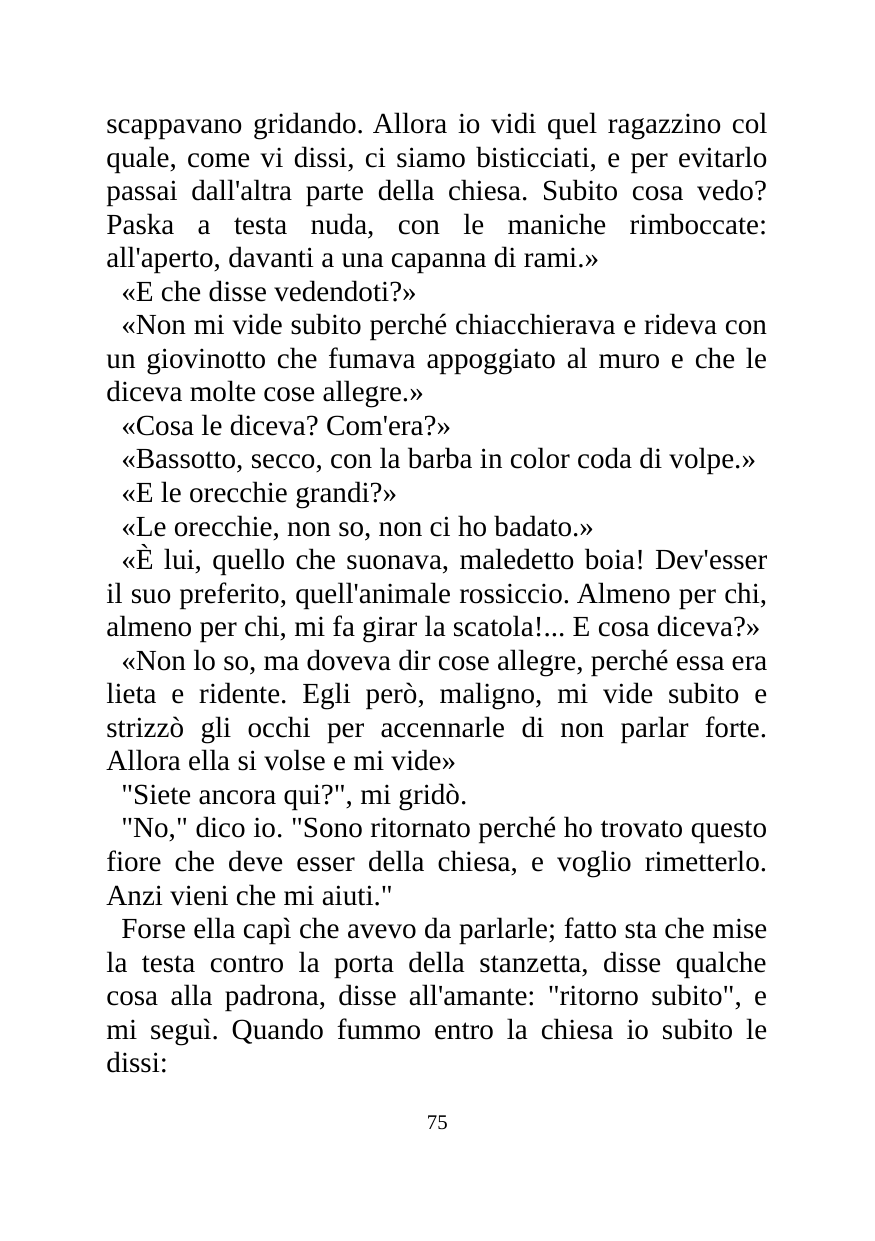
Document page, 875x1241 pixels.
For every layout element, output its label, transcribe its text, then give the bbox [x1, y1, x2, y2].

text scappavano gridando. Allora io vidi quel ragazzino col quale, come vi dissi, ci siamo bisticciati, e per evitarlo passai dall'altra parte della chiesa. Subito cosa vedo? Paska a testa nuda, con le maniche rimboccate: all'aperto, davanti a una capanna di rami.» [106, 106, 768, 274]
text «Non mi vide subito perché chiacchierava e rideva con un giovinotto che fumava appoggiato al muro e che le diceva molte cose allegre.» [106, 307, 768, 408]
text «Non lo so, ma doveva dir cose allegre, perché essa era lieta e ridente. Egli però, maligno, mi vide subito e strizzò gli occhi per accennarle di non parlar forte. Allora ella si volse e mi vide» [106, 643, 768, 777]
text «Cosa le diceva? Com'era?» [106, 408, 768, 442]
text "Siete ancora qui?", mi gridò. [106, 777, 768, 811]
text «E che disse vedendoti?» [106, 274, 768, 307]
text "No," dico io. "Sono ritornato perché ho trovato questo fiore che deve esser della chiesa, e voglio rimetterlo. Anzi vieni che mi aiuti." [106, 811, 768, 911]
text «E le orecchie grandi?» [106, 475, 768, 509]
text «È lui, quello che suonava, maledetto boia! Dev'esser il suo preferito, quell'animale rossiccio. Almeno per chi, almeno per chi, mi fa girar la scatola!... E cosa diceva?» [106, 542, 768, 643]
text «Le orecchie, non so, non ci ho badato.» [106, 509, 768, 542]
text Forse ella capì che avevo da parlarle; fatto sta che mise la testa contro la porta della stanzetta, disse qualche cosa alla padrona, disse all'amante: "ritorno subito", e mi seguì. Quando fummo entro la chiesa io subito le dissi: [106, 911, 768, 1079]
text «Bassotto, secco, con la barba in color coda di volpe.» [106, 442, 768, 475]
